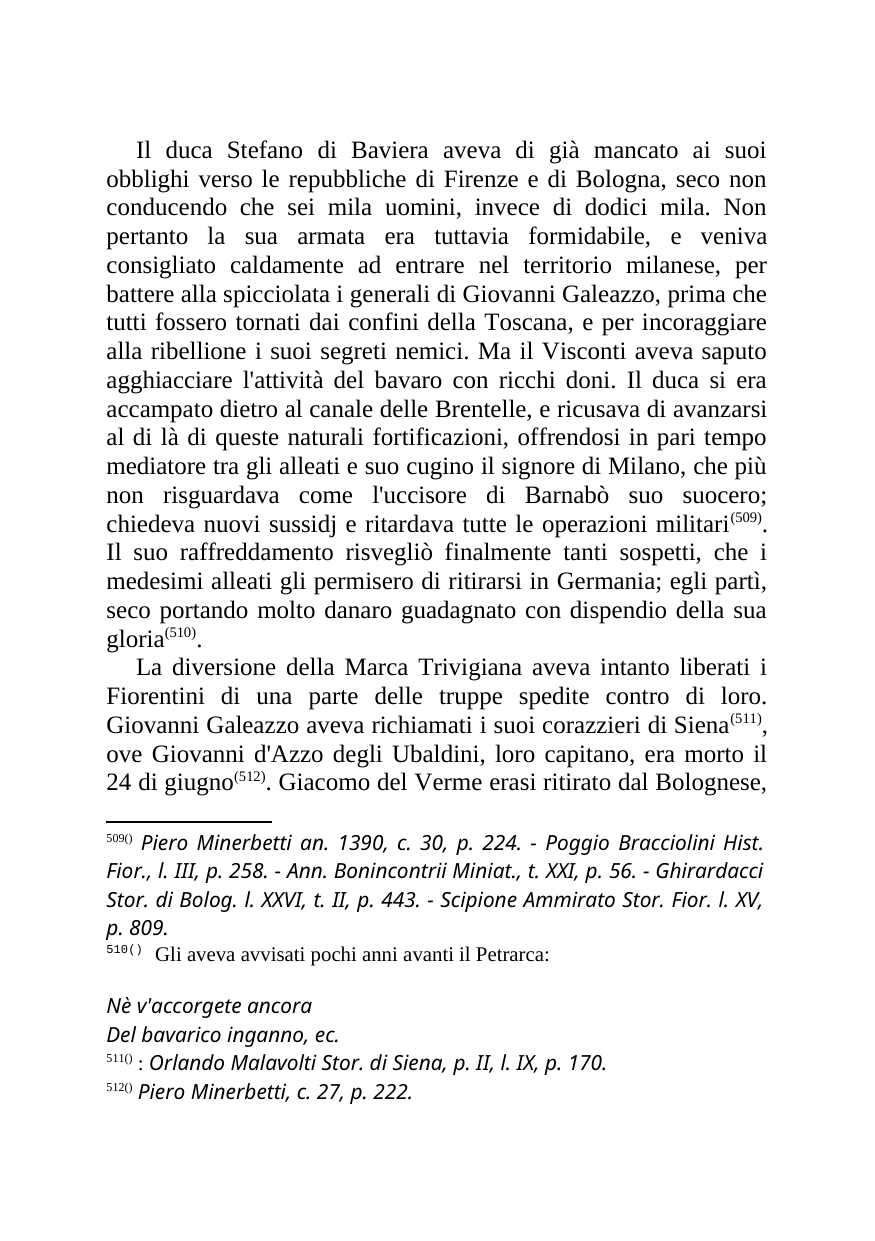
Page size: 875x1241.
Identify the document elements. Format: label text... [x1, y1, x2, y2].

text () Piero Minerbetti an. 1390, c. 30, p. 224. - Poggio Bracciolini Hist. Fior., l. III, p. 258. - Ann. Bonincontrii Miniat., t. XXI, p. 56. - Ghirardacci Stor. di Bolog. l. XXVI, t. II, p. 443. - Scipione Ammirato Stor. Fior. l. XV, p. 809. [106, 828, 768, 942]
text () Gli aveva avvisati pochi anni avanti il Petrarca: [106, 942, 768, 967]
text La diversione della Marca Trivigiana aveva intanto liberati i Fiorentini di una parte delle truppe spedite contro di loro. Giovanni Galeazzo aveva richiamati i suoi corazzieri di Siena(), ove Giovanni d'Azzo degli Ubaldini, loro capitano, era morto il 24 di giugno(). Giacomo del Verme erasi ritirato dal Bolognese, [106, 652, 768, 796]
text Del bavarico inganno, ec. [106, 1020, 768, 1048]
text Nè v'accorgete ancora [106, 991, 768, 1020]
text Il duca Stefano di Baviera aveva di già mancato ai suoi obblighi verso le repubbliche di Firenze e di Bologna, seco non conducendo che sei mila uomini, invece di dodici mila. Non pertanto la sua armata era tuttavia formidabile, e veniva consigliato caldamente ad entrare nel territorio milanese, per battere alla spicciolata i generali di Giovanni Galeazzo, prima che tutti fossero tornati dai confini della Toscana, e per incoraggiare alla ribellione i suoi segreti nemici. Ma il Visconti aveva saputo agghiacciare l'attività del bavaro con ricchi doni. Il duca si era accampato dietro al canale delle Brentelle, e ricusava di avanzarsi al di là di queste naturali fortificazioni, offrendosi in pari tempo mediatore tra gli alleati e suo cugino il signore di Milano, che più non risguardava come l'uccisore di Barnabò suo suocero; chiedeva nuovi sussidj e ritardava tutte le operazioni militari(). Il suo raffreddamento risvegliò finalmente tanti sospetti, che i medesimi alleati gli permisero di ritirarsi in Germania; egli partì, seco portando molto danaro guadagnato con dispendio della sua gloria(). [106, 135, 768, 652]
text () Piero Minerbetti, c. 27, p. 222. [106, 1077, 768, 1105]
text () : Orlando Malavolti Stor. di Siena, p. II, l. IX, p. 170. [106, 1048, 768, 1077]
